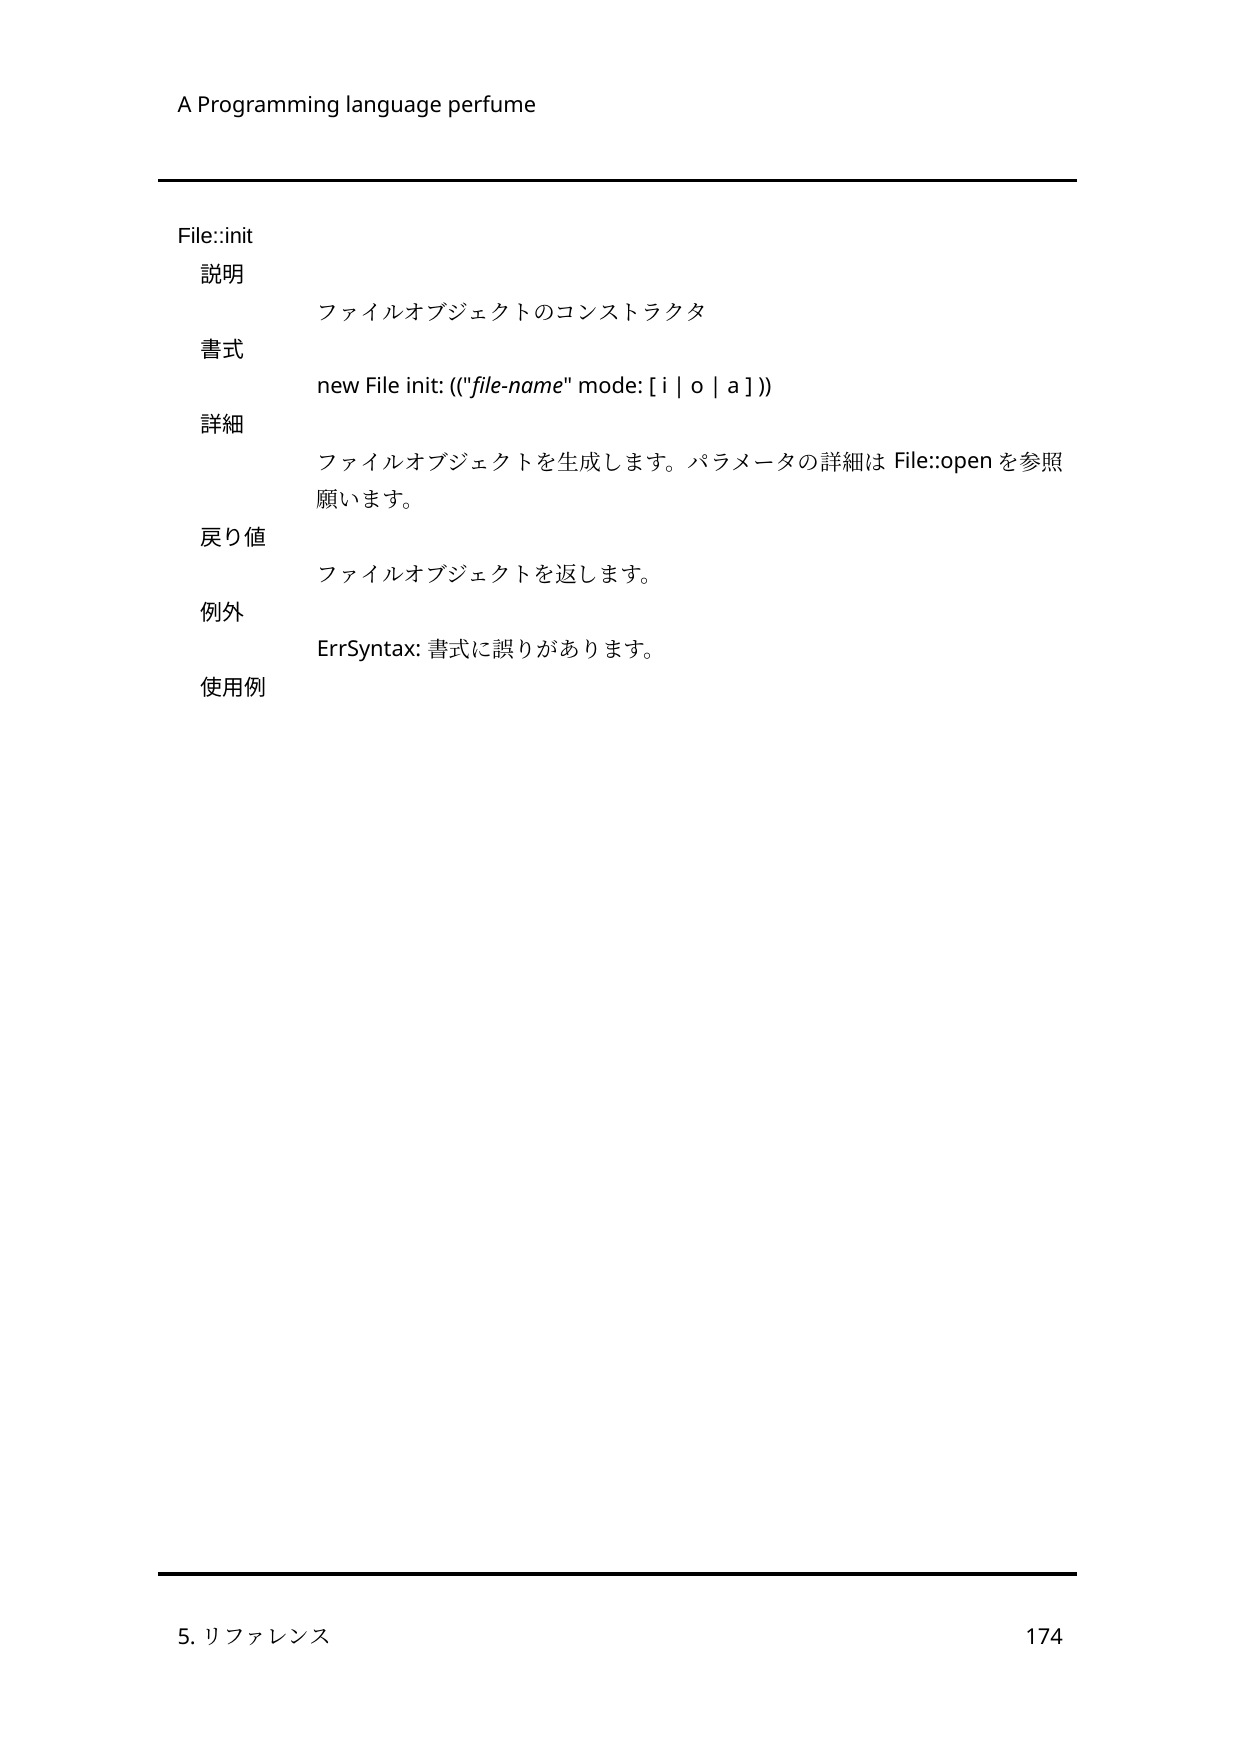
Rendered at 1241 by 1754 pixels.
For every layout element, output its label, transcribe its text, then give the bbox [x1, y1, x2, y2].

table_cell 戻り値 [200, 517, 317, 592]
table_cell 例外 [200, 592, 317, 667]
table_cell ファイルオブジェクトを生成します。パラメータの詳細は File::openを参照願います。 [317, 404, 1063, 517]
table_cell new File init: (("file-name" mode: [ i | o | a ] )) [317, 329, 1063, 404]
table_cell ErrSyntax: 書式に誤りがあります。 [317, 592, 1063, 667]
table_cell ファイルオブジェクトを返します。 [317, 517, 1063, 592]
table_cell 書式 [200, 329, 317, 404]
table_cell 使用例 [200, 667, 317, 742]
table_cell 詳細 [200, 404, 317, 517]
table_header ファイルオブジェクトのコンストラクタ [317, 254, 1063, 329]
subtitle File::init [177, 217, 1063, 254]
table_header 説明 [200, 254, 317, 329]
table_cell [317, 667, 1063, 742]
